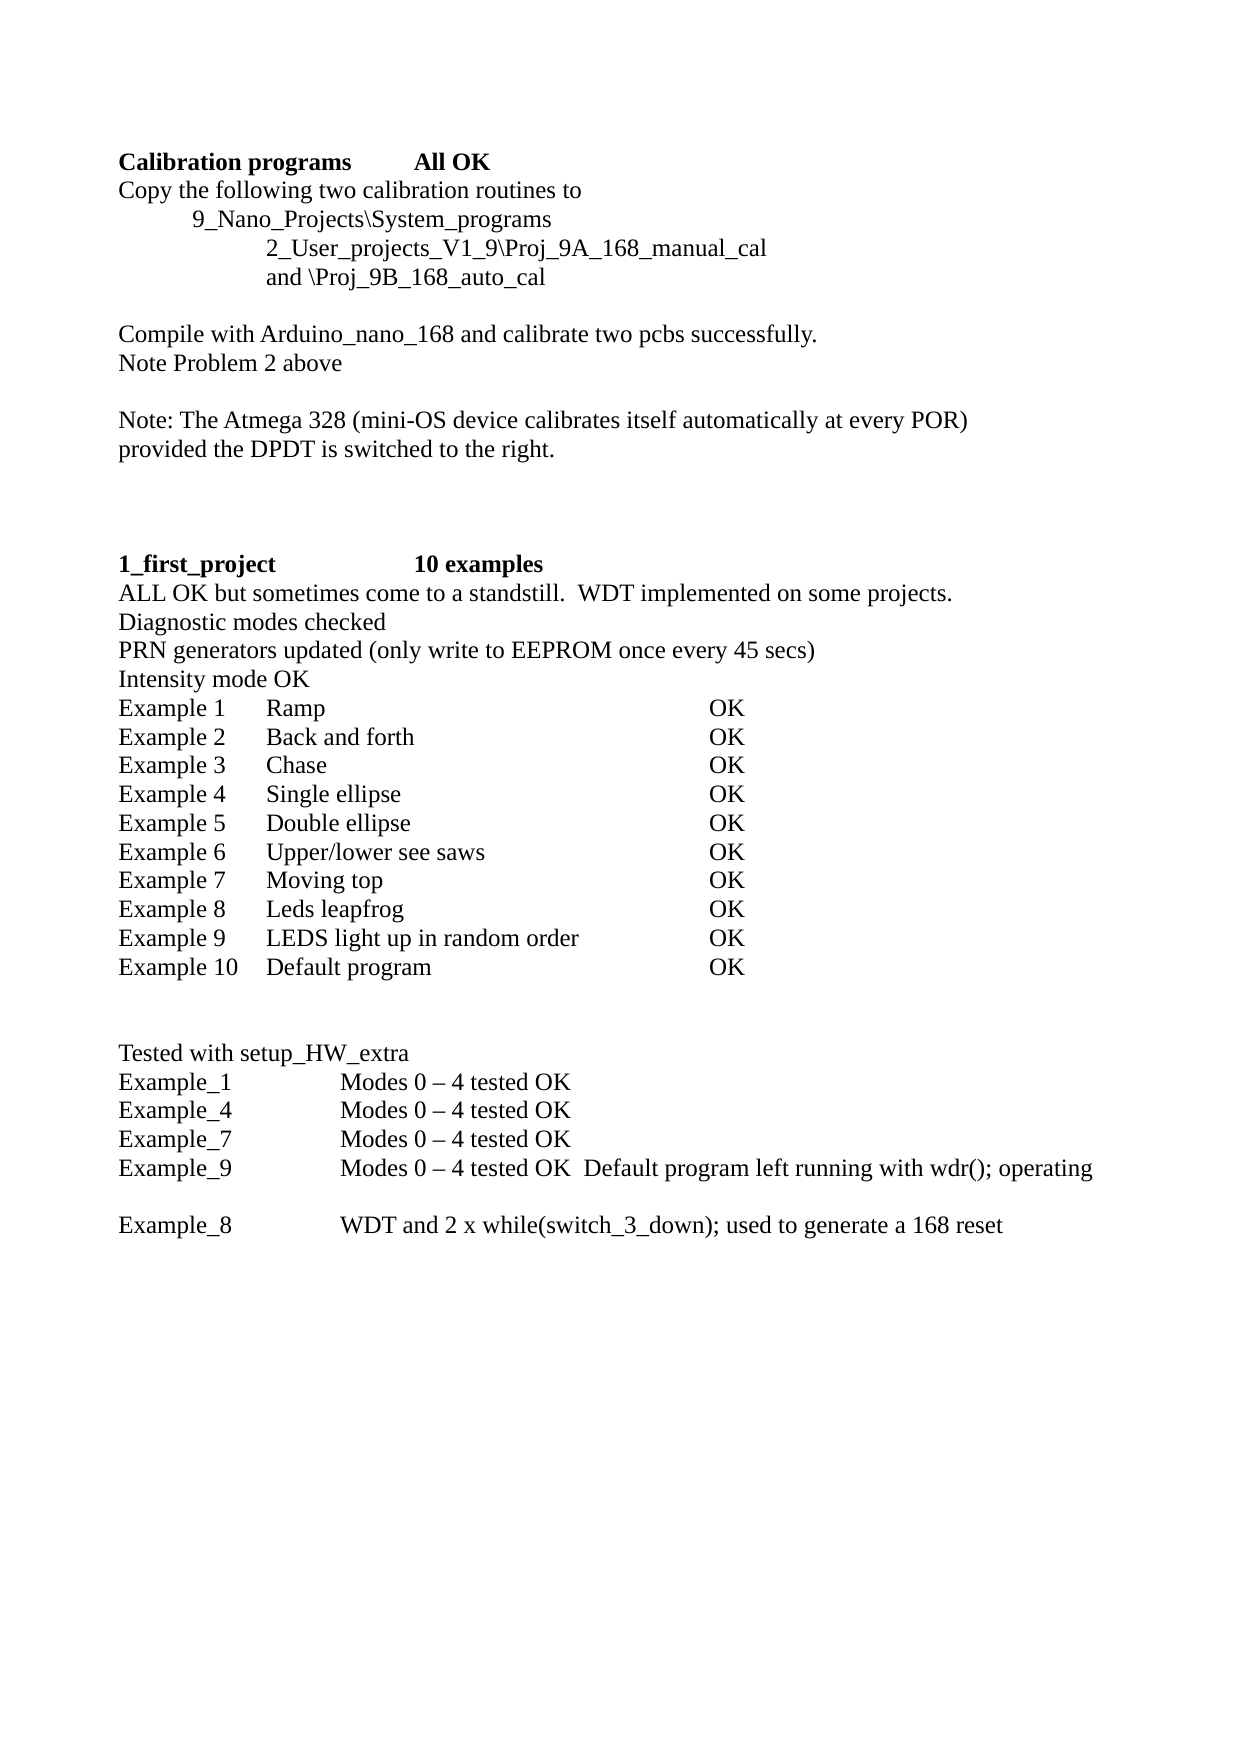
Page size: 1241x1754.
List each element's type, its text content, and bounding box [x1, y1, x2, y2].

text Example 10 Default program OK [118, 952, 1122, 981]
text Copy the following two calibration routines to [118, 176, 1122, 204]
text ALL OK but sometimes come to a standstill. WDT implemented on some projects. [118, 578, 1122, 607]
text Example 9 LEDS light up in random order OK [118, 923, 1122, 952]
text Example_9 Modes 0 – 4 tested OK Default program left running with wdr(); operating [118, 1153, 1122, 1182]
text Example 2 Back and forth OK [118, 722, 1122, 751]
text Calibration programs All OK [118, 147, 1122, 176]
text Example_1 Modes 0 – 4 tested OK [118, 1067, 1122, 1096]
text Example 8 Leds leapfrog OK [118, 894, 1122, 923]
text 9_Nano_Projects\System_programs [118, 204, 1122, 233]
text Example_7 Modes 0 – 4 tested OK [118, 1124, 1122, 1153]
text Compile with Arduino_nano_168 and calibrate two pcbs successfully. [118, 319, 1122, 348]
text Note Problem 2 above [118, 348, 1122, 377]
text Diagnostic modes checked [118, 607, 1122, 636]
text and \Proj_9B_168_auto_cal [118, 262, 1122, 291]
text Intensity mode OK [118, 664, 1122, 693]
text Example_4 Modes 0 – 4 tested OK [118, 1096, 1122, 1124]
text provided the DPDT is switched to the right. [118, 434, 1122, 463]
text PRN generators updated (only write to EEPROM once every 45 secs) [118, 636, 1122, 664]
text 2_User_projects_V1_9\Proj_9A_168_manual_cal [118, 233, 1122, 262]
text Example 1 Ramp OK [118, 693, 1122, 722]
text Example 5 Double ellipse OK [118, 808, 1122, 837]
text Note: The Atmega 328 (mini-OS device calibrates itself automatically at every POR) [118, 406, 1122, 434]
text Example 4 Single ellipse OK [118, 779, 1122, 808]
text Example 6 Upper/lower see saws OK [118, 837, 1122, 866]
text Example 7 Moving top OK [118, 866, 1122, 894]
text Example_8 WDT and 2 x while(switch_3_down); used to generate a 168 reset [118, 1211, 1122, 1239]
text 1_first_project 10 examples [118, 549, 1122, 578]
text Tested with setup_HW_extra [118, 1038, 1122, 1067]
text Example 3 Chase OK [118, 751, 1122, 779]
